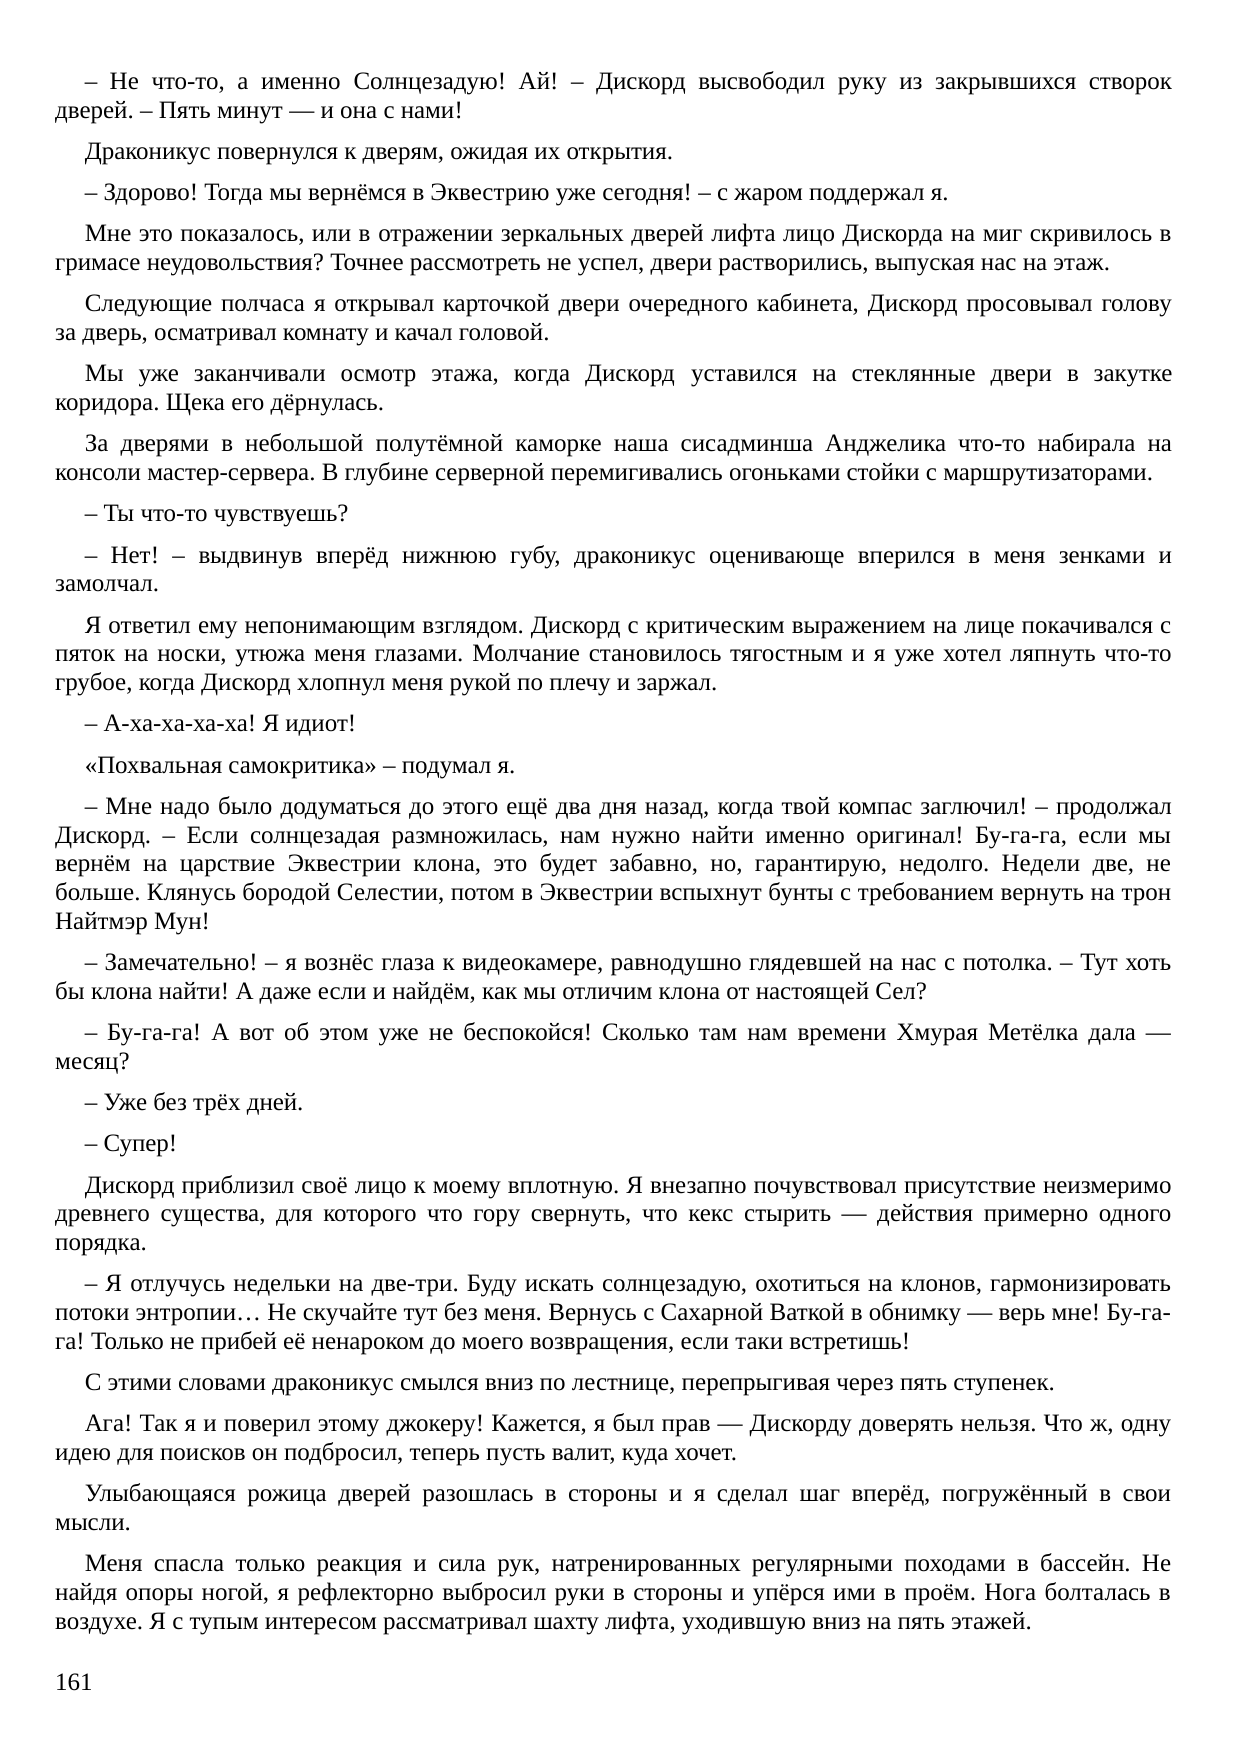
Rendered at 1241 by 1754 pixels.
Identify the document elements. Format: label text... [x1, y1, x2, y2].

text – Супер! [55, 1128, 1173, 1157]
text – Замечательно! – я вознёс глаза к видеокамере, равнодушно глядевшей на нас с потолка. – Тут хоть бы клона найти! А даже если и найдём, как мы отличим клона от настоящей Сел? [55, 947, 1173, 1005]
text Мне это показалось, или в отражении зеркальных дверей лифта лицо Дискорда на миг скривилось в гримасе неудовольствия? Точнее рассмотреть не успел, двери растворились, выпуская нас на этаж. [55, 218, 1173, 276]
text Я ответил ему непонимающим взглядом. Дискорд с критическим выражением на лице покачивался с пяток на носки, утюжа меня глазами. Молчание становилось тягостным и я уже хотел ляпнуть что-то грубое, когда Дискорд хлопнул меня рукой по плечу и заржал. [55, 610, 1173, 696]
text – Ты что-то чувствуешь? [55, 498, 1173, 527]
text «Похвальная самокритика» – подумал я. [55, 750, 1173, 778]
text – Я отлучусь недельки на две-три. Буду искать солнцезадую, охотиться на клонов, гармонизировать потоки энтропии… Не скучайте тут без меня. Вернусь с Сахарной Ваткой в обнимку — верь мне! Бу-га-га! Только не прибей её ненароком до моего возвращения, если таки встретишь! [55, 1268, 1173, 1355]
text С этими словами драконикус смылся вниз по лестнице, перепрыгивая через пять ступенек. [55, 1367, 1173, 1396]
text – Уже без трёх дней. [55, 1087, 1173, 1116]
text Меня спасла только реакция и сила рук, натренированных регулярными походами в бассейн. Не найдя опоры ногой, я рефлекторно выбросил руки в стороны и упёрся ими в проём. Нога болталась в воздухе. Я с тупым интересом рассматривал шахту лифта, уходившую вниз на пять этажей. [55, 1548, 1173, 1635]
text Драконикус повернулся к дверям, ожидая их открытия. [55, 136, 1173, 165]
text – А-ха-ха-ха-ха! Я идиот! [55, 708, 1173, 737]
text – Нет! – выдвинув вперёд нижнюю губу, драконикус оценивающе вперился в меня зенками и замолчал. [55, 540, 1173, 597]
text – Не что-то, а именно Солнцезадую! Ай! – Дискорд высвободил руку из закрывшихся створок дверей. – Пять минут — и она с нами! [55, 66, 1173, 123]
text – Бу-га-га! А вот об этом уже не беспокойся! Сколько там нам времени Хмурая Метёлка дала — месяц? [55, 1017, 1173, 1075]
text Ага! Так я и поверил этому джокеру! Кажется, я был прав — Дискорду доверять нельзя. Что ж, одну идею для поисков он подбросил, теперь пусть валит, куда хочет. [55, 1408, 1173, 1466]
text За дверями в небольшой полутёмной каморке наша сисадминша Анджелика что-то набирала на консоли мастер-сервера. В глубине серверной перемигивались огоньками стойки с маршрутизаторами. [55, 428, 1173, 486]
text Мы уже заканчивали осмотр этажа, когда Дискорд уставился на стеклянные двери в закутке коридора. Щека его дёрнулась. [55, 358, 1173, 416]
text Дискорд приблизил своё лицо к моему вплотную. Я внезапно почувствовал присутствие неизмеримо древнего существа, для которого что гору свернуть, что кекс стырить — действия примерно одного порядка. [55, 1170, 1173, 1256]
text – Мне надо было додуматься до этого ещё два дня назад, когда твой компас заглючил! – продолжал Дискорд. – Если солнцезадая размножилась, нам нужно найти именно оригинал! Бу-га-га, если мы вернём на царствие Эквестрии клона, это будет забавно, но, гарантирую, недолго. Недели две, не больше. Клянусь бородой Селестии, потом в Эквестрии вспыхнут бунты с требованием вернуть на трон Найтмэр Мун! [55, 791, 1173, 935]
text Следующие полчаса я открывал карточкой двери очередного кабинета, Дискорд просовывал голову за дверь, осматривал комнату и качал головой. [55, 288, 1173, 346]
text Улыбающаяся рожица дверей разошлась в стороны и я сделал шаг вперёд, погружённый в свои мысли. [55, 1478, 1173, 1536]
text – Здорово! Тогда мы вернёмся в Эквестрию уже сегодня! – с жаром поддержал я. [55, 177, 1173, 206]
